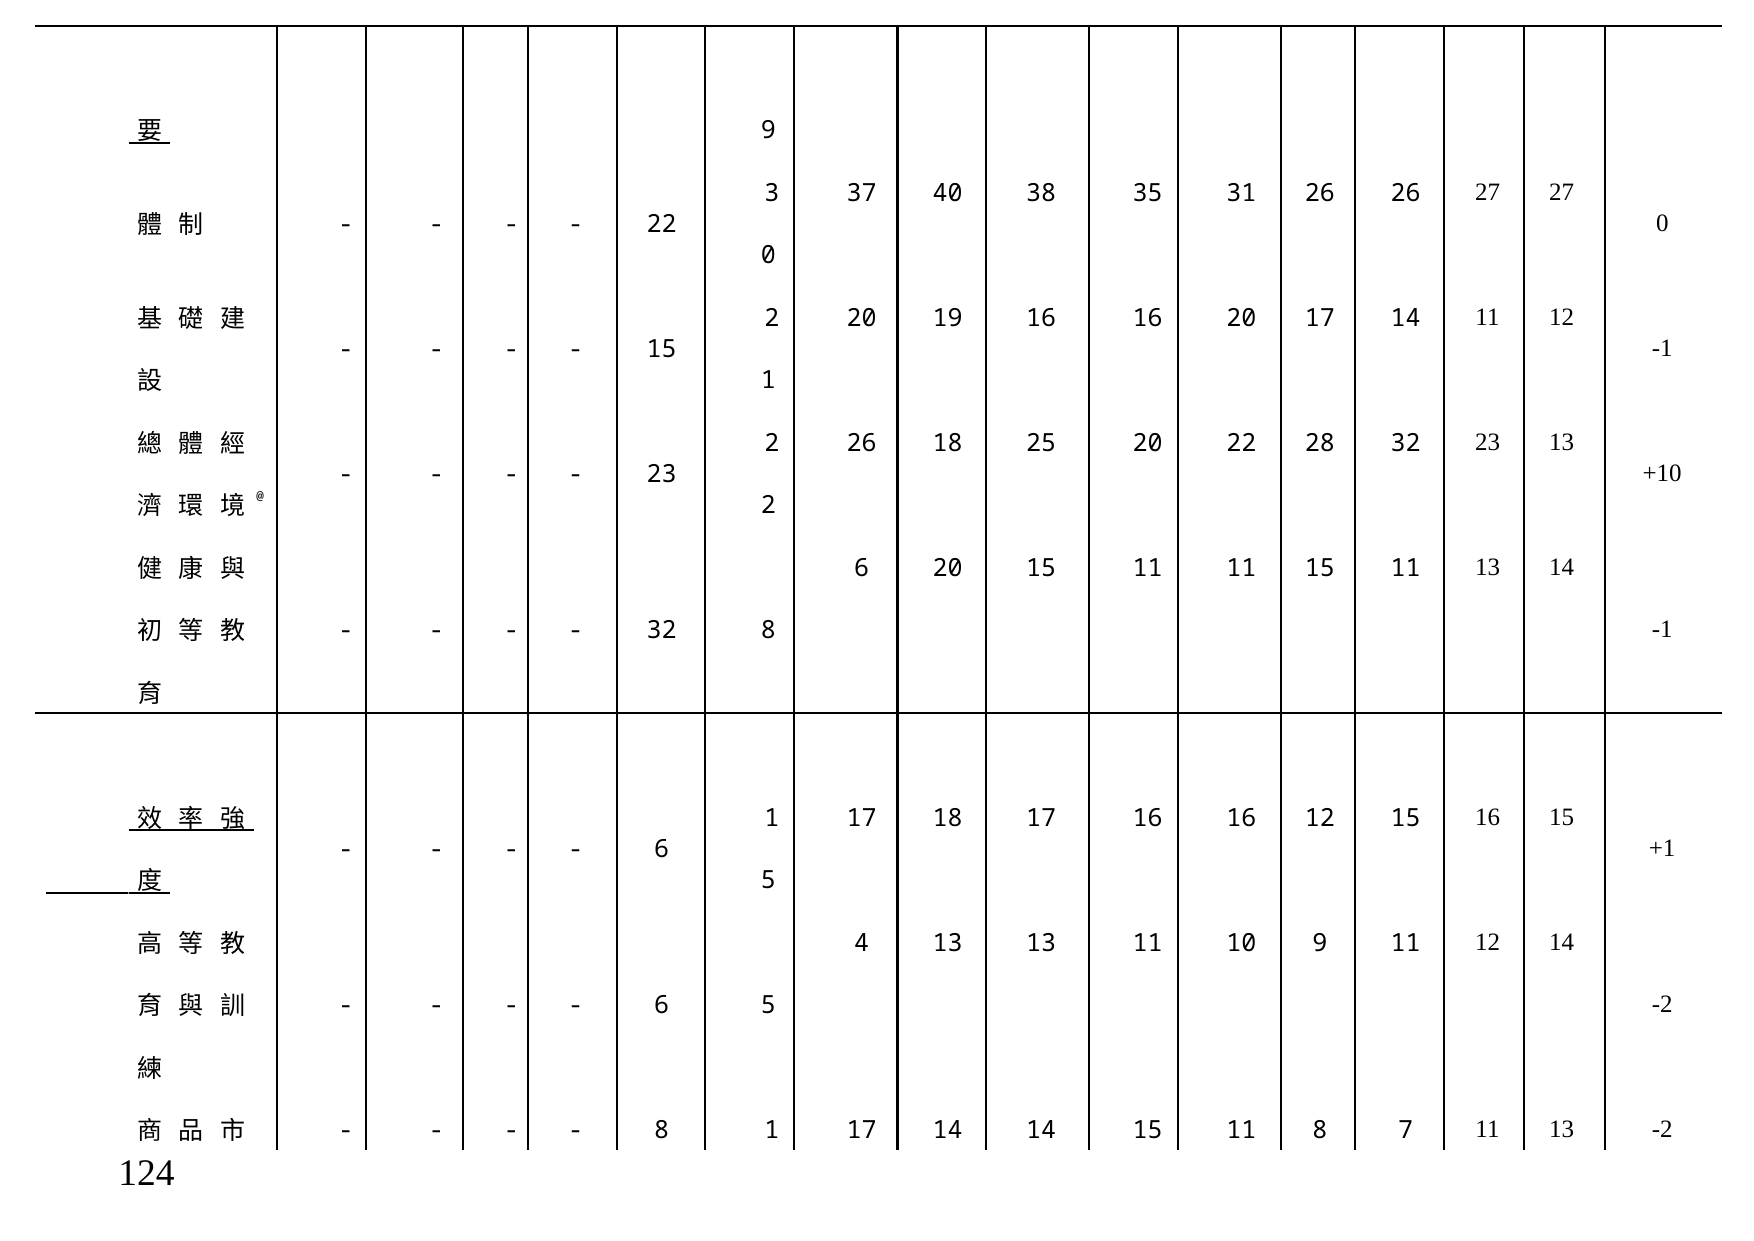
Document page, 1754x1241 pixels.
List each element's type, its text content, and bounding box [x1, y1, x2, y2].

table_cell - [529, 150, 616, 275]
table_cell -2 [1606, 900, 1722, 1087]
table_cell 5 [706, 900, 793, 1087]
table_cell 20 [899, 525, 985, 712]
table_cell - [464, 525, 527, 712]
table_cell 20 [795, 275, 896, 400]
table_cell 19 [899, 275, 985, 400]
table_cell - [367, 27, 462, 150]
table_cell 11 [1090, 900, 1177, 1087]
table_cell - [529, 400, 616, 525]
table_cell 23 [1445, 400, 1523, 525]
table_cell - [367, 150, 462, 275]
table_cell - [464, 900, 527, 1087]
table_cell - [367, 400, 462, 525]
table_cell 11 [1445, 275, 1523, 400]
table_cell 15 [706, 714, 793, 900]
table_cell 要 [35, 27, 276, 150]
table_cell 22 [1179, 400, 1280, 525]
table_cell - [367, 1087, 462, 1150]
table_cell 26 [1282, 150, 1354, 275]
table_cell -1 [1606, 525, 1722, 712]
table_cell 體制 [35, 150, 276, 275]
table_cell 17 [987, 714, 1088, 900]
table_cell 11 [1090, 525, 1177, 712]
table_cell -2 [1606, 1087, 1722, 1150]
table_cell 40 [899, 150, 985, 275]
table_cell - [367, 900, 462, 1087]
table_cell [618, 27, 704, 150]
table_cell 20 [1090, 400, 1177, 525]
table_cell 15 [1525, 714, 1604, 900]
table_cell 健康與初等教育 [35, 525, 276, 712]
table_cell - [464, 1087, 527, 1150]
table_cell 30 [706, 150, 793, 275]
table_cell [1282, 27, 1354, 150]
table_cell 21 [706, 275, 793, 400]
table_cell 高等教育與訓練 [35, 900, 276, 1087]
table_cell 11 [1356, 900, 1443, 1087]
table_cell 26 [795, 400, 896, 525]
table_cell 11 [1179, 1087, 1280, 1150]
table_cell [1606, 27, 1722, 150]
table_cell 32 [1356, 400, 1443, 525]
table_cell 16 [1445, 714, 1523, 900]
table_cell 15 [1356, 714, 1443, 900]
table_cell 12 [1445, 900, 1523, 1087]
table_cell - [529, 27, 616, 150]
table_cell 14 [899, 1087, 985, 1150]
table_cell 15 [1282, 525, 1354, 712]
table_cell 13 [899, 900, 985, 1087]
table_cell 14 [1525, 525, 1604, 712]
table_cell +10 [1606, 400, 1722, 525]
table_cell 22 [618, 150, 704, 275]
table_cell - [278, 150, 365, 275]
table_cell 商品市 [35, 1087, 276, 1150]
table_cell 38 [987, 150, 1088, 275]
table_cell 8 [706, 525, 793, 712]
table_cell 16 [1090, 275, 1177, 400]
table_cell 9 [1282, 900, 1354, 1087]
table_cell 11 [1356, 525, 1443, 712]
table_cell 效率強度 [35, 714, 276, 900]
table_cell - [367, 525, 462, 712]
table_cell - [529, 714, 616, 900]
table_cell [1356, 27, 1443, 150]
table_cell - [278, 400, 365, 525]
table_cell 9 [706, 27, 793, 150]
table_cell 17 [1282, 275, 1354, 400]
table_cell 22 [706, 400, 793, 525]
table_cell 25 [987, 400, 1088, 525]
table_cell 16 [1179, 714, 1280, 900]
table_cell - [529, 900, 616, 1087]
table_cell 14 [1356, 275, 1443, 400]
table_cell 17 [795, 714, 896, 900]
table_cell 32 [618, 525, 704, 712]
table_cell - [278, 900, 365, 1087]
table_cell - [464, 714, 527, 900]
table_cell 26 [1356, 150, 1443, 275]
table_cell [987, 27, 1088, 150]
table_cell 13 [987, 900, 1088, 1087]
table_cell 37 [795, 150, 896, 275]
table_cell 16 [987, 275, 1088, 400]
table_cell 28 [1282, 400, 1354, 525]
table_cell - [278, 525, 365, 712]
table_cell 6 [618, 714, 704, 900]
table_cell 13 [1525, 400, 1604, 525]
table_cell - [529, 525, 616, 712]
table_cell - [464, 400, 527, 525]
table_cell 27 [1445, 150, 1523, 275]
table_cell - [278, 27, 365, 150]
table_cell [1179, 27, 1280, 150]
table_cell 31 [1179, 150, 1280, 275]
table_cell 0 [1606, 150, 1722, 275]
table_cell +1 [1606, 714, 1722, 900]
table_cell 11 [1445, 1087, 1523, 1150]
table_cell 1 [706, 1087, 793, 1150]
table_cell 4 [795, 900, 896, 1087]
table_cell - [367, 714, 462, 900]
table_cell 20 [1179, 275, 1280, 400]
table_cell - [278, 1087, 365, 1150]
table_cell 基礎建設 [35, 275, 276, 400]
table_cell - [464, 275, 527, 400]
table_cell - [464, 150, 527, 275]
table_cell 14 [1525, 900, 1604, 1087]
table_cell 23 [618, 400, 704, 525]
table_cell - [464, 27, 527, 150]
table_cell 13 [1525, 1087, 1604, 1150]
table_cell 17 [795, 1087, 896, 1150]
table_cell 15 [1090, 1087, 1177, 1150]
table_cell 8 [618, 1087, 704, 1150]
table_cell [1445, 27, 1523, 150]
table_cell 15 [618, 275, 704, 400]
table_cell - [367, 275, 462, 400]
table_cell [1525, 27, 1604, 150]
table_cell -1 [1606, 275, 1722, 400]
table_cell - [529, 275, 616, 400]
table_cell - [278, 275, 365, 400]
table_cell 10 [1179, 900, 1280, 1087]
table_cell 14 [987, 1087, 1088, 1150]
table_cell 18 [899, 400, 985, 525]
table_cell - [529, 1087, 616, 1150]
table_cell 16 [1090, 714, 1177, 900]
table_cell 11 [1179, 525, 1280, 712]
table_cell [795, 27, 896, 150]
table_cell 35 [1090, 150, 1177, 275]
table_cell 8 [1282, 1087, 1354, 1150]
table_cell 27 [1525, 150, 1604, 275]
table_cell 12 [1282, 714, 1354, 900]
table_cell 7 [1356, 1087, 1443, 1150]
table_cell 6 [795, 525, 896, 712]
table_cell [899, 27, 985, 150]
table_cell 總體經濟環境@ [35, 400, 276, 525]
table_cell 15 [987, 525, 1088, 712]
table_cell 18 [899, 714, 985, 900]
table_cell - [278, 714, 365, 900]
table_cell 13 [1445, 525, 1523, 712]
table_cell 6 [618, 900, 704, 1087]
table_cell [1090, 27, 1177, 150]
table_cell 12 [1525, 275, 1604, 400]
